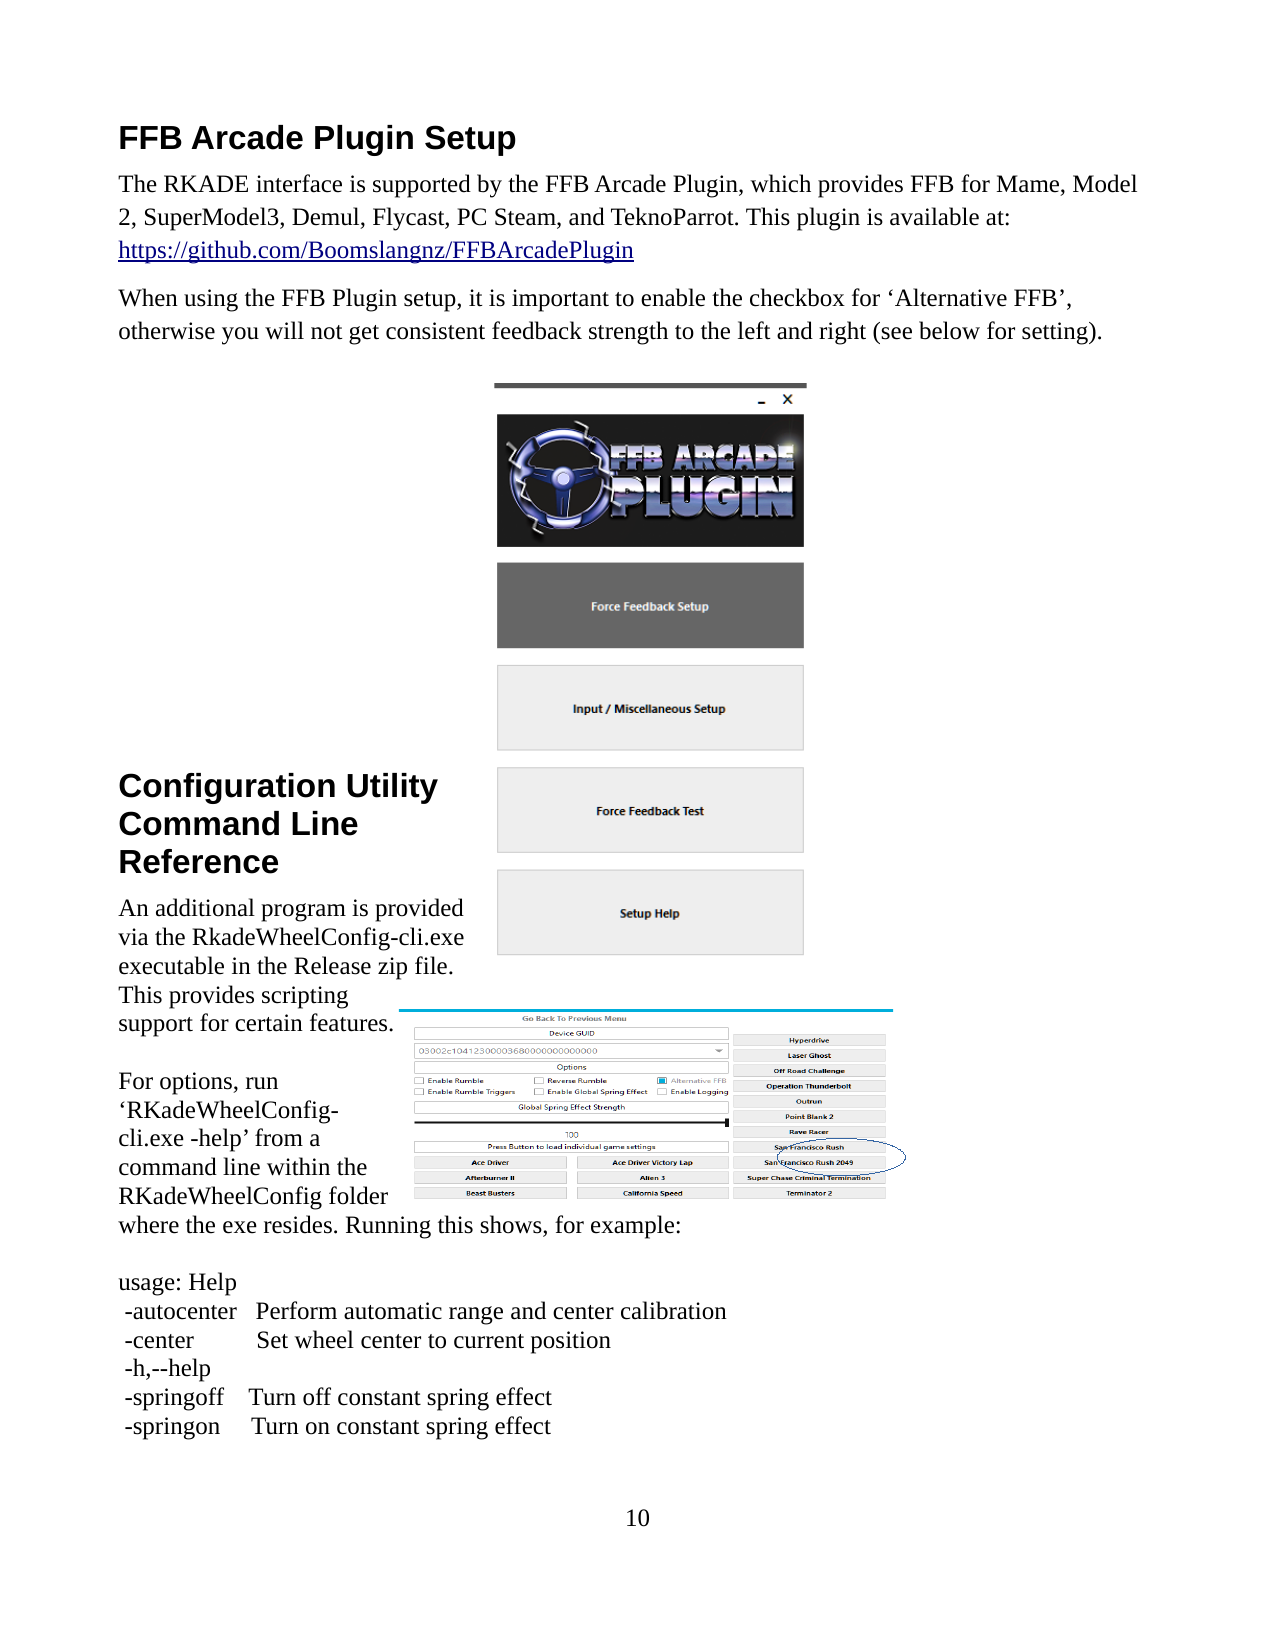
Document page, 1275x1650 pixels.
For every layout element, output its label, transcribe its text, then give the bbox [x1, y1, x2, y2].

text -springoff Turn off constant spring effect [118, 1382, 1157, 1411]
subtitle Configuration Utility Command Line Reference [118, 766, 494, 881]
text For options, run ‘RKadeWheelConfig-cli.exe -help’ from a command line within the RKadeWheelConfig folder where the exe resides. Running this shows, for example: [118, 1201, 1157, 1267]
text When using the FFB Plugin setup, it is important to enable the checkbox for ‘Alternative FFB’, otherwise you will not get consistent feedback strength to the left and right (see below for setting). [118, 283, 1157, 344]
text -springon Turn on constant spring effect [118, 1411, 1157, 1440]
text usage: Help [118, 1267, 1157, 1296]
text -autocenter Perform automatic range and center calibration [118, 1296, 1157, 1325]
text An additional program is provided via the RkadeWheelConfig-cli.exe executable in the Release zip file. This provides scripting support for certain features. [118, 893, 1157, 1037]
text -h,--help [118, 1353, 1157, 1382]
text -center Set wheel center to current position [118, 1325, 1157, 1353]
subtitle [807, 766, 1157, 881]
text The RKADE interface is supported by the FFB Arcade Plugin, which provides FFB for Mame, Model 2, SuperModel3, Demul, Flycast, PC Steam, and TeknoParrot. This plugin is available at: https://github.com/Boomslangnz/FFBArcadePlugin [118, 169, 1157, 264]
picture [494, 383, 807, 974]
subtitle FFB Arcade Plugin Setup [118, 118, 1157, 157]
picture [398, 1013, 894, 1201]
